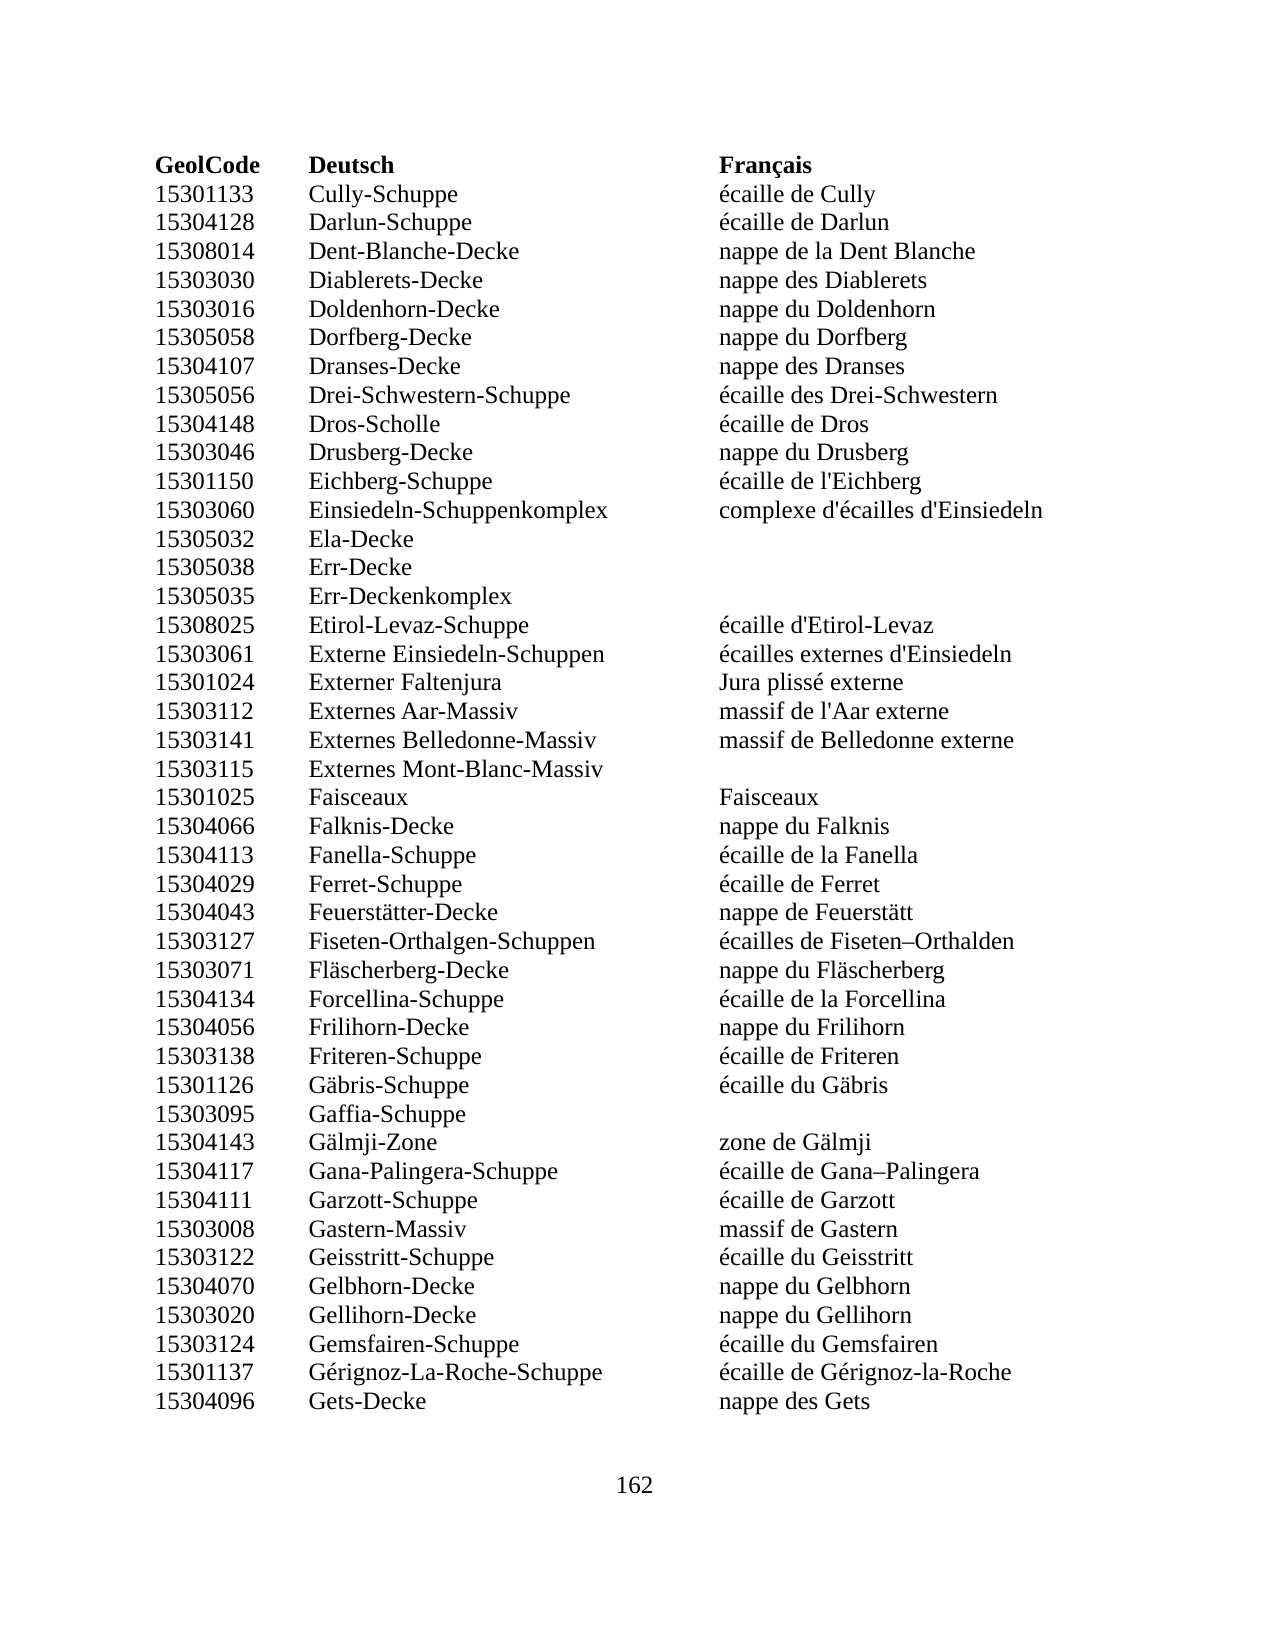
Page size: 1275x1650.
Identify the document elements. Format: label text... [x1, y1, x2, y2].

table_cell nappe des Gets [714, 1386, 1125, 1415]
table_cell [714, 754, 1125, 782]
table_cell écaille de Garzott [714, 1185, 1125, 1214]
table_cell Gets-Decke [304, 1386, 714, 1415]
table_cell écaille des Drei-Schwestern [714, 380, 1125, 409]
table_cell 15304043 [150, 898, 304, 926]
table_cell nappe du Doldenhorn [714, 294, 1125, 322]
table_cell 15301133 [150, 179, 304, 207]
table_cell Forcellina-Schuppe [304, 984, 714, 1012]
table_cell Fanella-Schuppe [304, 840, 714, 869]
table_cell [714, 581, 1125, 610]
table_cell 15304148 [150, 409, 304, 437]
table_cell 15304128 [150, 208, 304, 236]
table_cell nappe de Feuerstätt [714, 898, 1125, 926]
table_cell Dent-Blanche-Decke [304, 236, 714, 265]
table_cell complexe d'écailles d'Einsiedeln [714, 495, 1125, 524]
table_cell écaille du Gäbris [714, 1070, 1125, 1099]
table_cell écailles externes d'Einsiedeln [714, 639, 1125, 667]
table_cell Dorfberg-Decke [304, 323, 714, 351]
table_cell 15303008 [150, 1214, 304, 1242]
table_cell 15301150 [150, 466, 304, 495]
table_cell [714, 524, 1125, 552]
table_cell Faisceaux [714, 783, 1125, 811]
table_cell 15305035 [150, 581, 304, 610]
table_cell Drei-Schwestern-Schuppe [304, 380, 714, 409]
table_cell 15303122 [150, 1243, 304, 1271]
table_cell Diablerets-Decke [304, 265, 714, 294]
table_cell nappe du Gellihorn [714, 1300, 1125, 1329]
table_cell 15303127 [150, 926, 304, 955]
table_cell Fiseten-Orthalgen-Schuppen [304, 926, 714, 955]
table_cell nappe des Dranses [714, 351, 1125, 380]
table_cell Gälmji-Zone [304, 1128, 714, 1156]
table_cell 15303060 [150, 495, 304, 524]
table_cell 15303016 [150, 294, 304, 322]
table_cell Friteren-Schuppe [304, 1041, 714, 1070]
table_cell Faisceaux [304, 783, 714, 811]
table_cell Geisstritt-Schuppe [304, 1243, 714, 1271]
table_cell écaille de Gana–Palingera [714, 1156, 1125, 1185]
table_cell Einsiedeln-Schuppenkomplex [304, 495, 714, 524]
table_cell écaille de la Fanella [714, 840, 1125, 869]
table_cell Garzott-Schuppe [304, 1185, 714, 1214]
table_cell Dros-Scholle [304, 409, 714, 437]
table_cell 15305058 [150, 323, 304, 351]
table_cell 15304117 [150, 1156, 304, 1185]
table_cell 15304029 [150, 869, 304, 897]
table_cell nappe du Gelbhorn [714, 1271, 1125, 1300]
table_cell 15308014 [150, 236, 304, 265]
table_cell nappe du Dorfberg [714, 323, 1125, 351]
table_cell Jura plissé externe [714, 668, 1125, 696]
table_cell écaille de Dros [714, 409, 1125, 437]
table_cell 15304113 [150, 840, 304, 869]
table_cell 15301137 [150, 1358, 304, 1386]
table_cell écaille du Gemsfairen [714, 1329, 1125, 1357]
table_cell écaille de Friteren [714, 1041, 1125, 1070]
table_cell 15304096 [150, 1386, 304, 1415]
table_cell écaille de Darlun [714, 208, 1125, 236]
table_cell 15301024 [150, 668, 304, 696]
table_cell [714, 553, 1125, 581]
table_cell 15303030 [150, 265, 304, 294]
table_cell 15304143 [150, 1128, 304, 1156]
table_cell Fläscherberg-Decke [304, 955, 714, 984]
table_cell écaille d'Etirol-Levaz [714, 610, 1125, 639]
table_cell 15301126 [150, 1070, 304, 1099]
table_cell 15304070 [150, 1271, 304, 1300]
table_cell zone de Gälmji [714, 1128, 1125, 1156]
table_cell Gäbris-Schuppe [304, 1070, 714, 1099]
table_header Français [714, 150, 1125, 179]
table_cell nappe des Diablerets [714, 265, 1125, 294]
table_cell Cully-Schuppe [304, 179, 714, 207]
table_cell Frilihorn-Decke [304, 1013, 714, 1041]
table_cell nappe du Frilihorn [714, 1013, 1125, 1041]
table_cell 15305032 [150, 524, 304, 552]
table_cell massif de Gastern [714, 1214, 1125, 1242]
table_cell Gastern-Massiv [304, 1214, 714, 1242]
table_cell Gana-Palingera-Schuppe [304, 1156, 714, 1185]
table_cell 15303046 [150, 438, 304, 466]
table_cell 15303112 [150, 696, 304, 725]
table_cell 15305038 [150, 553, 304, 581]
table_cell 15303061 [150, 639, 304, 667]
table_cell 15303071 [150, 955, 304, 984]
table_cell Gemsfairen-Schuppe [304, 1329, 714, 1357]
table_cell 15303141 [150, 725, 304, 754]
table_cell Ela-Decke [304, 524, 714, 552]
table_cell Eichberg-Schuppe [304, 466, 714, 495]
table_cell Gérignoz-La-Roche-Schuppe [304, 1358, 714, 1386]
table_cell Doldenhorn-Decke [304, 294, 714, 322]
table_cell Err-Deckenkomplex [304, 581, 714, 610]
table_cell Externes Mont-Blanc-Massiv [304, 754, 714, 782]
table_cell 15304056 [150, 1013, 304, 1041]
table_cell écaille de l'Eichberg [714, 466, 1125, 495]
table_cell Feuerstätter-Decke [304, 898, 714, 926]
table_cell écaille de Ferret [714, 869, 1125, 897]
table_cell écaille de Cully [714, 179, 1125, 207]
table_cell écaille du Geisstritt [714, 1243, 1125, 1271]
table_cell écailles de Fiseten–Orthalden [714, 926, 1125, 955]
table_cell Gellihorn-Decke [304, 1300, 714, 1329]
table_cell 15304134 [150, 984, 304, 1012]
table_cell 15305056 [150, 380, 304, 409]
table_cell 15303115 [150, 754, 304, 782]
table_cell 15308025 [150, 610, 304, 639]
table_cell nappe de la Dent Blanche [714, 236, 1125, 265]
table_cell écaille de la Forcellina [714, 984, 1125, 1012]
table_header GeolCode [150, 150, 304, 179]
table_cell nappe du Falknis [714, 811, 1125, 840]
table_cell Falknis-Decke [304, 811, 714, 840]
table_cell 15304107 [150, 351, 304, 380]
table_cell écaille de Gérignoz-la-Roche [714, 1358, 1125, 1386]
table_cell Gaffia-Schuppe [304, 1099, 714, 1127]
table_cell massif de l'Aar externe [714, 696, 1125, 725]
table_cell Drusberg-Decke [304, 438, 714, 466]
table_cell 15303138 [150, 1041, 304, 1070]
table_cell 15303095 [150, 1099, 304, 1127]
table_cell nappe du Drusberg [714, 438, 1125, 466]
table_cell Etirol-Levaz-Schuppe [304, 610, 714, 639]
table_cell Externer Faltenjura [304, 668, 714, 696]
table_cell massif de Belledonne externe [714, 725, 1125, 754]
table_cell Darlun-Schuppe [304, 208, 714, 236]
table_cell [714, 1099, 1125, 1127]
table_cell 15304111 [150, 1185, 304, 1214]
table_cell Gelbhorn-Decke [304, 1271, 714, 1300]
table_cell Ferret-Schuppe [304, 869, 714, 897]
table_cell Externes Belledonne-Massiv [304, 725, 714, 754]
table_cell 15301025 [150, 783, 304, 811]
table_cell 15304066 [150, 811, 304, 840]
table_cell Dranses-Decke [304, 351, 714, 380]
table_header Deutsch [304, 150, 714, 179]
table_cell Err-Decke [304, 553, 714, 581]
table_cell 15303124 [150, 1329, 304, 1357]
table_cell Externes Aar-Massiv [304, 696, 714, 725]
table_cell nappe du Fläscherberg [714, 955, 1125, 984]
table_cell Externe Einsiedeln-Schuppen [304, 639, 714, 667]
table_cell 15303020 [150, 1300, 304, 1329]
